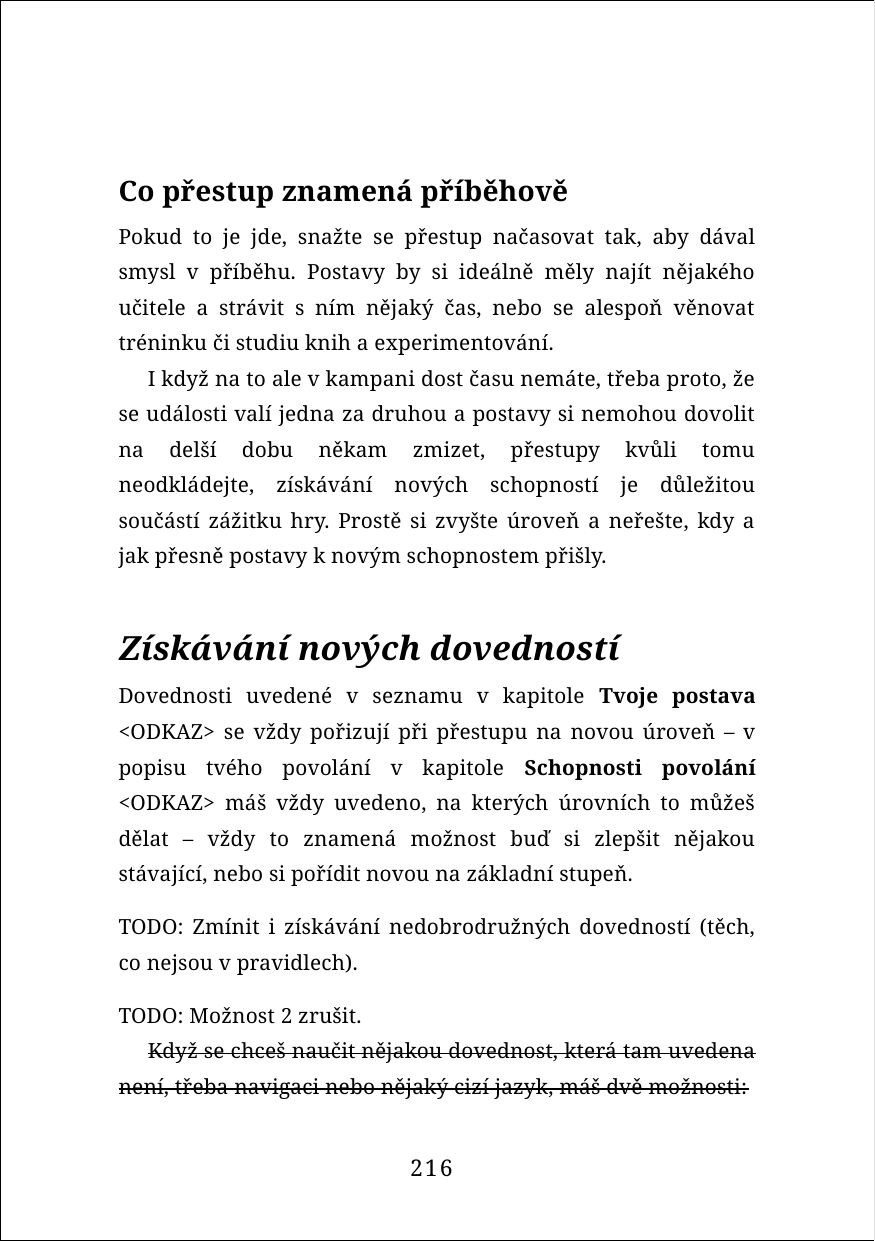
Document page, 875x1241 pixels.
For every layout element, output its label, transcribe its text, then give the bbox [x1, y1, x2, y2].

text TODO: Zmínit i získávání nedobrodružných dovedností (těch, co nejsou v pravidlech). [118, 912, 756, 976]
subtitle Co přestup znamená příběhově [118, 172, 756, 210]
text Pokud to je jde, snažte se přestup načasovat tak, aby dával smysl v příběhu. Postavy by si ideálně měly najít nějakého učitele a strávit s ním nějaký čas, nebo se alespoň věnovat tréninku či studiu knih a experimentování. I když na to ale v kampani dost času nemáte, třeba proto, že se události valí jedna za druhou a postavy si nemohou dovolit na delší dobu někam zmizet, přestupy kvůli tomu neodkládejte, získávání nových schopností je důležitou součástí zážitku hry. Prostě si zvyšte úroveň a neřešte, kdy a jak přesně postavy k novým schopnostem přišly. [118, 222, 756, 570]
text Dovednosti uvedené v seznamu v kapitole Tvoje postava <ODKAZ> se vždy pořizují při přestupu na novou úroveň – v popisu tvého povolání v kapitole Schopnosti povolání <ODKAZ> máš vždy uvedeno, na kterých úrovních to můžeš dělat – vždy to znamená možnost buď si zlepšit nějakou stávající, nebo si pořídit novou na základní stupeň. [118, 682, 756, 888]
subtitle Získávání nových dovedností [118, 624, 756, 670]
text TODO: Možnost 2 zrušit. Když se chceš naučit nějakou dovednost, která tam uvedena není, třeba navigaci nebo nějaký cizí jazyk, máš dvě možnosti: [118, 1001, 756, 1101]
